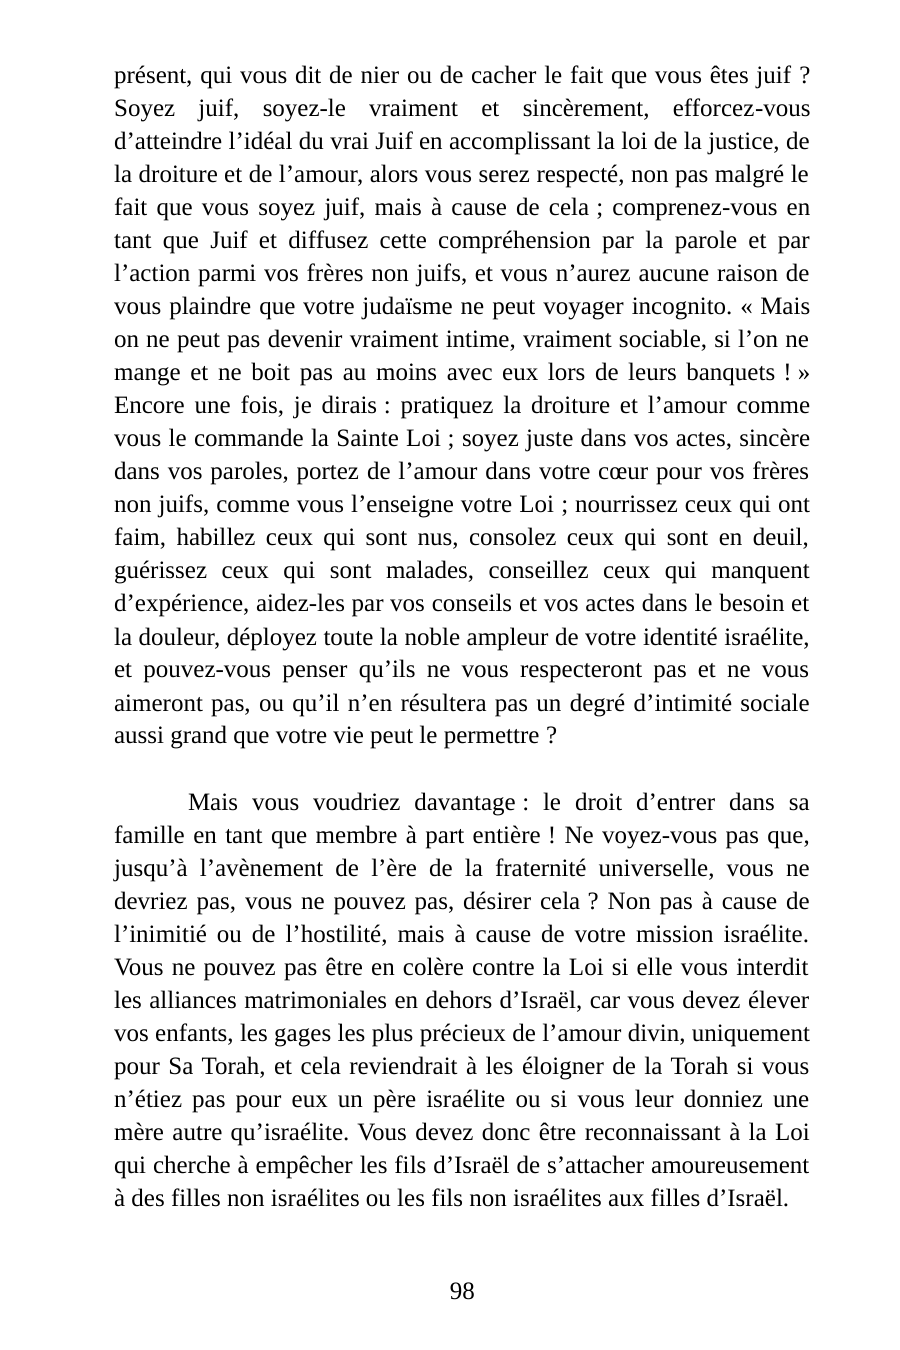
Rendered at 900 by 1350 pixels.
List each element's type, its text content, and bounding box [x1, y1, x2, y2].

text Mais vous voudriez davantage : le droit d’entrer dans sa famille en tant que membre à part entière ! Ne voyez-vous pas que, jusqu’à l’avènement de l’ère de la fraternité universelle, vous ne devriez pas, vous ne pouvez pas, désirer cela ? Non pas à cause de l’inimitié ou de l’hostilité, mais à cause de votre mission israélite. Vous ne pouvez pas être en colère contre la Loi si elle vous interdit les alliances matrimoniales en dehors d’Israël, car vous devez élever vos enfants, les gages les plus précieux de l’amour divin, uniquement pour Sa Torah, et cela reviendrait à les éloigner de la Torah si vous n’étiez pas pour eux un père israélite ou si vous leur donniez une mère autre qu’israélite. Vous devez donc être reconnaissant à la Loi qui cherche à empêcher les fils d’Israël de s’attacher amoureusement à des filles non israélites ou les fils non israélites aux filles d’Israël. [114, 787, 810, 1212]
text présent, qui vous dit de nier ou de cacher le fait que vous êtes juif ? Soyez juif, soyez-le vraiment et sincèrement, efforcez‑vous d’atteindre l’idéal du vrai Juif en accomplissant la loi de la justice, de la droiture et de l’amour, alors vous serez respecté, non pas malgré le fait que vous soyez juif, mais à cause de cela ; comprenez-vous en tant que Juif et diffusez cette compréhension par la parole et par l’action parmi vos frères non juifs, et vous n’aurez aucune raison de vous plaindre que votre judaïsme ne peut voyager incognito. « Mais on ne peut pas devenir vraiment intime, vraiment sociable, si l’on ne mange et ne boit pas au moins avec eux lors de leurs banquets ! » Encore une fois, je dirais : pratiquez la droiture et l’amour comme vous le commande la Sainte Loi ; soyez juste dans vos actes, sincère dans vos paroles, portez de l’amour dans votre cœur pour vos frères non juifs, comme vous l’enseigne votre Loi ; nourrissez ceux qui ont faim, habillez ceux qui sont nus, consolez ceux qui sont en deuil, guérissez ceux qui sont malades, conseillez ceux qui manquent d’expérience, aidez-les par vos conseils et vos actes dans le besoin et la douleur, déployez toute la noble ampleur de votre identité israélite, et pouvez-vous penser qu’ils ne vous respecteront pas et ne vous aimeront pas, ou qu’il n’en résultera pas un degré d’intimité sociale aussi grand que votre vie peut le permettre ? [114, 60, 810, 749]
